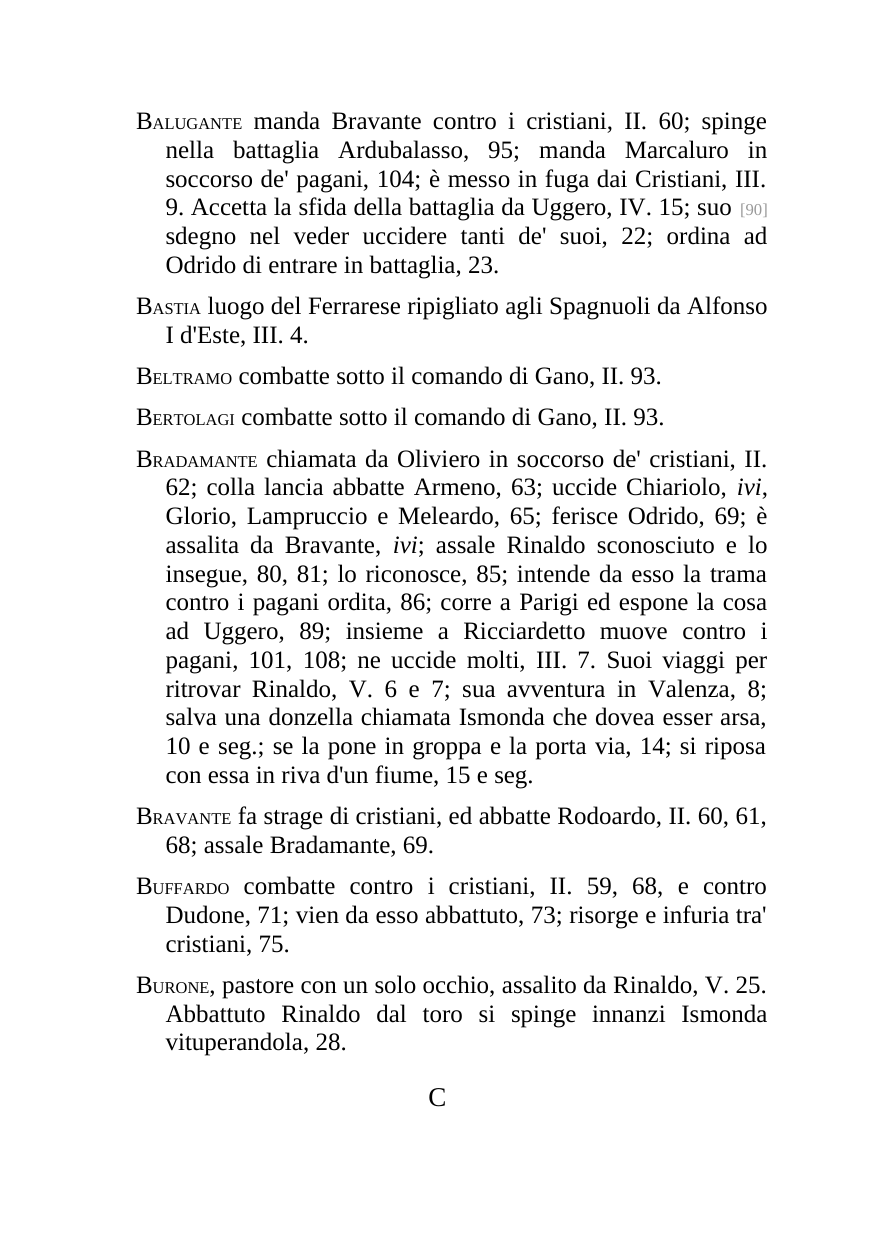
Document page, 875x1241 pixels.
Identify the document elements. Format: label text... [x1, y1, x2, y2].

text Bertolagi combatte sotto il comando di Gano, II. 93. [136, 402, 768, 431]
text Buffardo combatte contro i cristiani, II. 59, 68, e contro Dudone, 71; vien da esso abbattuto, 73; risorge e infuria tra' cristiani, 75. [136, 871, 768, 957]
title C [106, 1081, 768, 1112]
text Bradamante chiamata da Oliviero in soccorso de' cristiani, II. 62; colla lancia abbatte Armeno, 63; uccide Chiariolo, ivi, Glorio, Lampruccio e Meleardo, 65; ferisce Odrido, 69; è assalita da Bravante, ivi; assale Rinaldo sconosciuto e lo insegue, 80, 81; lo riconosce, 85; intende da esso la trama contro i pagani ordita, 86; corre a Parigi ed espone la cosa ad Uggero, 89; insieme a Ricciardetto muove contro i pagani, 101, 108; ne uccide molti, III. 7. Suoi viaggi per ritrovar Rinaldo, V. 6 e 7; sua avventura in Valenza, 8; salva una donzella chiamata Ismonda che dovea esser arsa, 10 e seg.; se la pone in groppa e la porta via, 14; si riposa con essa in riva d'un fiume, 15 e seg. [136, 444, 768, 789]
text Bastia luogo del Ferrarese ripigliato agli Spagnuoli da Alfonso I d'Este, III. 4. [136, 291, 768, 349]
text Beltramo combatte sotto il comando di Gano, II. 93. [136, 361, 768, 390]
text Burone, pastore con un solo occhio, assalito da Rinaldo, V. 25. Abbattuto Rinaldo dal toro si spinge innanzi Ismonda vituperandola, 28. [136, 970, 768, 1056]
text Balugante manda Bravante contro i cristiani, II. 60; spinge nella battaglia Ardubalasso, 95; manda Marcaluro in soccorso de' pagani, 104; è messo in fuga dai Cristiani, III. 9. Accetta la sfida della battaglia da Uggero, IV. 15; suo [90] sdegno nel veder uccidere tanti de' suoi, 22; ordina ad Odrido di entrare in battaglia, 23. [136, 106, 768, 279]
text Bravante fa strage di cristiani, ed abbatte Rodoardo, II. 60, 61, 68; assale Bradamante, 69. [136, 801, 768, 859]
